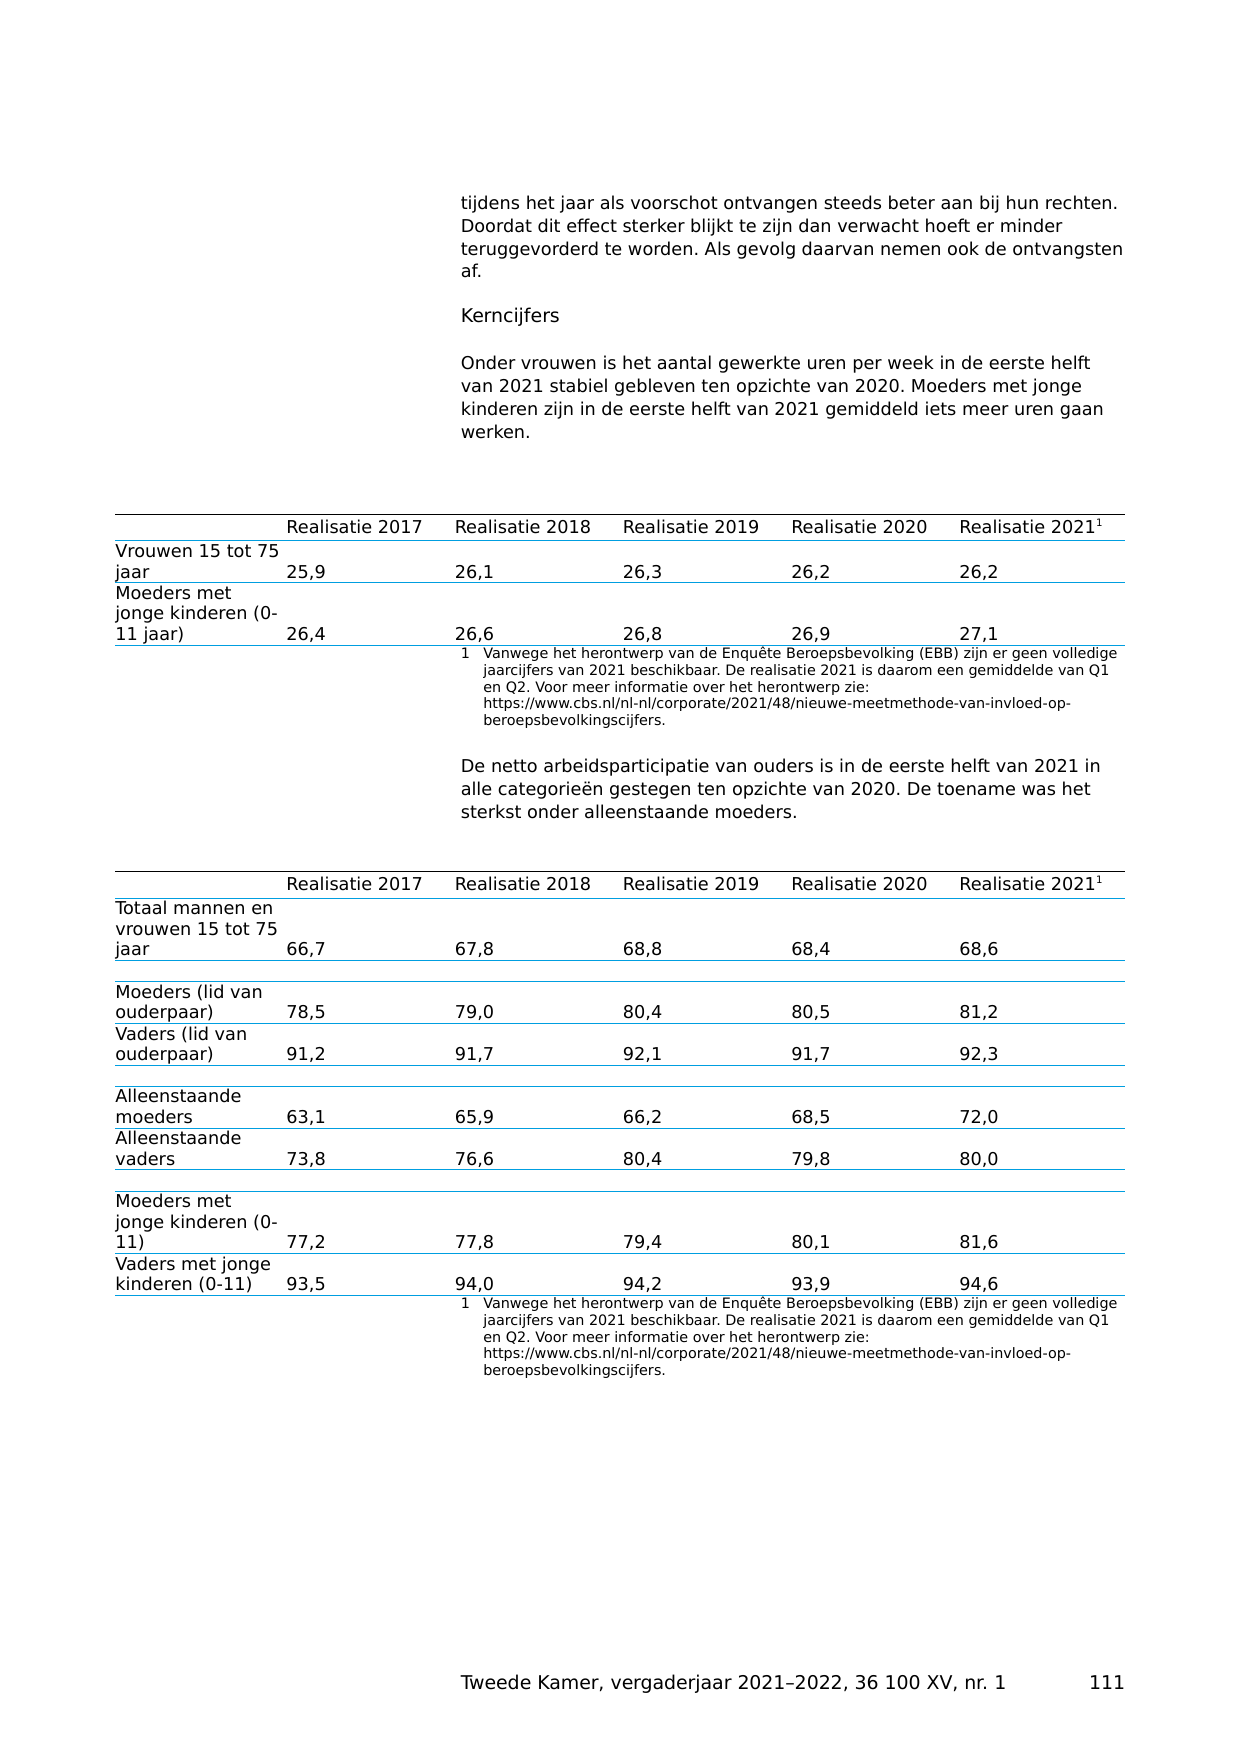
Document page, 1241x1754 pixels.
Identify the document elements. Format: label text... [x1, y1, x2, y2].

table_cell 72,0 [956, 1087, 1125, 1128]
table_cell [452, 1066, 620, 1086]
table_cell 77,2 [283, 1192, 452, 1253]
table_cell Realisatie 2017 [283, 515, 452, 540]
table_cell 68,5 [788, 1087, 956, 1128]
table_cell 26,1 [452, 541, 620, 582]
table_cell 65,9 [452, 1087, 620, 1128]
table_cell 80,5 [788, 982, 956, 1023]
table_cell 80,0 [956, 1129, 1125, 1169]
table_cell 27,1 [956, 583, 1125, 644]
table_cell 80,1 [788, 1192, 956, 1253]
table_cell [620, 1170, 788, 1191]
table_cell 26,3 [620, 541, 788, 582]
table_cell Realisatie 2019 [620, 515, 788, 540]
table_cell 77,8 [452, 1192, 620, 1253]
table_cell 81,2 [956, 982, 1125, 1023]
table_cell [452, 1170, 620, 1191]
table_cell 81,6 [956, 1192, 1125, 1253]
table_cell 93,5 [283, 1254, 452, 1295]
table_cell Moeders (lid van ouderpaar) [115, 982, 283, 1023]
table_cell Realisatie 2020 [788, 872, 956, 898]
table_cell Totaal mannen en vrouwen 15 tot 75 jaar [115, 899, 283, 960]
table_cell [283, 1066, 452, 1086]
table_header Tabel 63 Ontwikkeling in gewerkte uren van vrouwen en moeders met jonge kinderen (gemiddelde binnen de groep vrouwen met een baan van meer dan 1 uur, jaarcijfers) [115, 466, 1125, 513]
table_cell 66,2 [620, 1087, 788, 1128]
table_cell Moeders met jonge kinderen (0-11) [115, 1192, 283, 1253]
table_cell 26,2 [788, 541, 956, 582]
table_cell 94,6 [956, 1254, 1125, 1295]
table_cell 66,7 [283, 899, 452, 960]
table_cell 68,4 [788, 899, 956, 960]
table_cell 94,0 [452, 1254, 620, 1295]
list Vanwege het herontwerp van de Enquête Beroepsbevolking (EBB) zijn er geen volledige jaarcijfers van 2021 beschikbaar. De realisatie 2021 is daarom een gemiddelde van Q1 en Q2. Voor meer informatie over het herontwerp zie: https://www.cbs.nl/nl-nl/corporate/2021/48/nieuwe-meetmethode-van-invloed-op-beroepsbevolkingscijfers. [461, 1296, 1125, 1379]
table_cell Alleenstaande vaders [115, 1129, 283, 1169]
table_cell Realisatie 2018 [452, 515, 620, 540]
table_cell [620, 961, 788, 981]
text De netto arbeidsparticipatie van ouders is in de eerste helft van 2021 in alle categorieën gestegen ten opzichte van 2020. De toename was het sterkst onder alleenstaande moeders. [461, 754, 1125, 823]
table_cell 26,4 [283, 583, 452, 644]
table_cell 68,8 [620, 899, 788, 960]
table_cell [115, 872, 283, 898]
table_cell 93,9 [788, 1254, 956, 1295]
table_cell [115, 961, 283, 981]
table_cell [956, 961, 1125, 981]
table_cell Realisatie 20211 [956, 872, 1125, 898]
table_cell Vaders met jonge kinderen (0-11) [115, 1254, 283, 1295]
table_cell Realisatie 2018 [452, 872, 620, 898]
table_cell 94,2 [620, 1254, 788, 1295]
table_cell [788, 961, 956, 981]
table_cell Alleenstaande moeders [115, 1087, 283, 1128]
table_cell 67,8 [452, 899, 620, 960]
table_cell Vaders (lid van ouderpaar) [115, 1024, 283, 1065]
table_cell [788, 1066, 956, 1086]
text Onder vrouwen is het aantal gewerkte uren per week in de eerste helft van 2021 stabiel gebleven ten opzichte van 2020. Moeders met jonge kinderen zijn in de eerste helft van 2021 gemiddeld iets meer uren gaan werken. [461, 351, 1125, 443]
table_cell [283, 961, 452, 981]
table_cell 78,5 [283, 982, 452, 1023]
table_header Tabel 64 Netto arbeidsparticipatie (%) [115, 846, 1125, 871]
table_cell [956, 1170, 1125, 1191]
table_cell 25,9 [283, 541, 452, 582]
table_cell [115, 1170, 283, 1191]
list Vanwege het herontwerp van de Enquête Beroepsbevolking (EBB) zijn er geen volledige jaarcijfers van 2021 beschikbaar. De realisatie 2021 is daarom een gemiddelde van Q1 en Q2. Voor meer informatie over het herontwerp zie: https://www.cbs.nl/nl-nl/corporate/2021/48/nieuwe-meetmethode-van-invloed-op-beroepsbevolkingscijfers. [461, 646, 1125, 729]
table_cell [115, 515, 283, 540]
table_cell 26,6 [452, 583, 620, 644]
table_cell 68,6 [956, 899, 1125, 960]
table_cell 79,4 [620, 1192, 788, 1253]
title Kerncijfers [461, 305, 1125, 327]
table_cell Moeders met jonge kinderen (0-11 jaar) [115, 583, 283, 644]
table_cell 26,2 [956, 541, 1125, 582]
table_cell 26,8 [620, 583, 788, 644]
table_cell 63,1 [283, 1087, 452, 1128]
table_cell [452, 961, 620, 981]
table_cell 92,3 [956, 1024, 1125, 1065]
table_cell 92,1 [620, 1024, 788, 1065]
table_cell 79,8 [788, 1129, 956, 1169]
table_cell 80,4 [620, 1129, 788, 1169]
table_cell [115, 1066, 283, 1086]
table_cell Realisatie 2020 [788, 515, 956, 540]
table_cell 91,7 [452, 1024, 620, 1065]
table_cell 73,8 [283, 1129, 452, 1169]
text tijdens het jaar als voorschot ontvangen steeds beter aan bij hun rechten. Doordat dit effect sterker blijkt te zijn dan verwacht hoeft er minder teruggevorderd te worden. Als gevolg daarvan nemen ook de ontvangsten af. [461, 191, 1125, 282]
table_cell 79,0 [452, 982, 620, 1023]
table_cell 91,7 [788, 1024, 956, 1065]
table_cell Realisatie 2019 [620, 872, 788, 898]
table_cell [283, 1170, 452, 1191]
table_cell [788, 1170, 956, 1191]
table_cell 80,4 [620, 982, 788, 1023]
table_cell Vrouwen 15 tot 75 jaar [115, 541, 283, 582]
table_cell Realisatie 2017 [283, 872, 452, 898]
table_cell [956, 1066, 1125, 1086]
table_cell 26,9 [788, 583, 956, 644]
table_cell 76,6 [452, 1129, 620, 1169]
table_cell [620, 1066, 788, 1086]
table_cell 91,2 [283, 1024, 452, 1065]
table_cell Realisatie 20211 [956, 515, 1125, 540]
